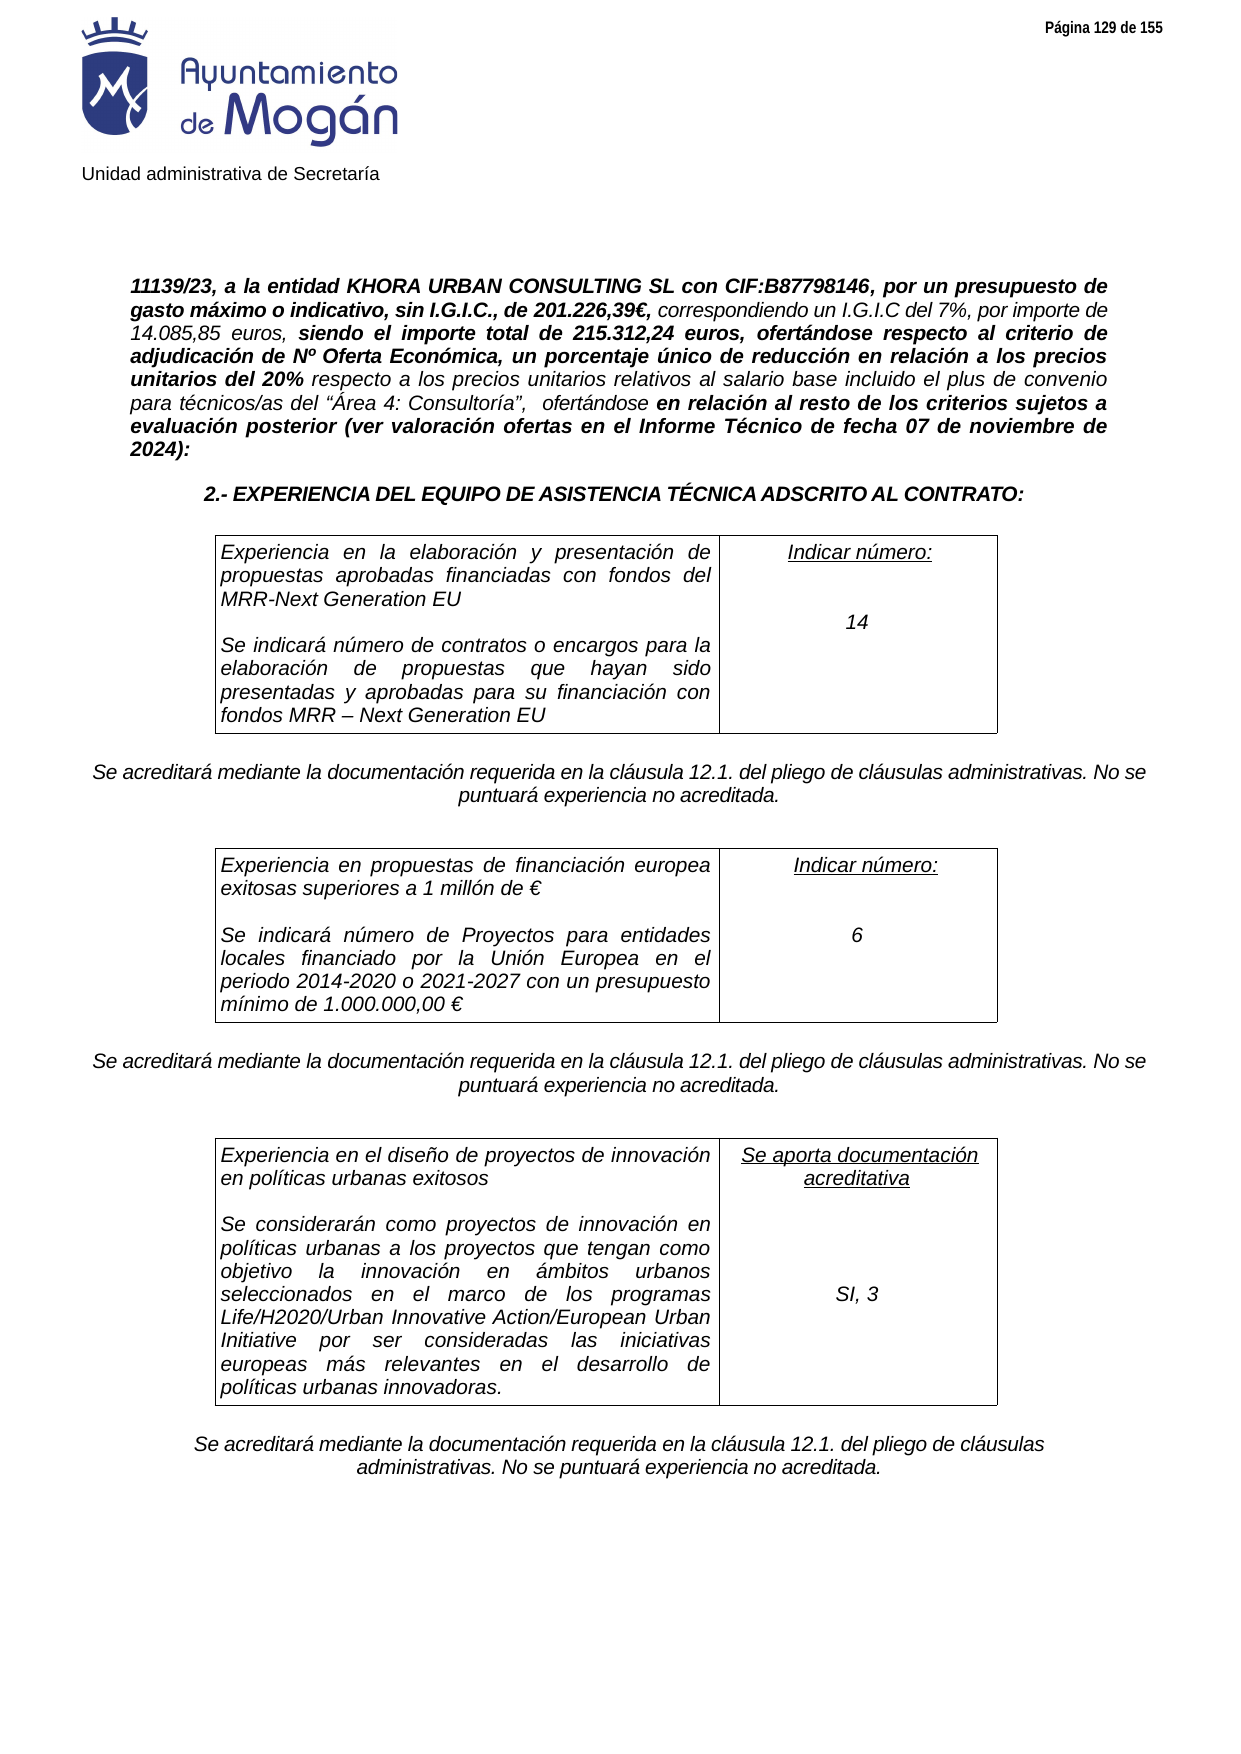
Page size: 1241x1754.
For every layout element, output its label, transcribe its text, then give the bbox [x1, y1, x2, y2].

text Se acreditará mediante la documentación requerida en la cláusula 12.1. del pliego de cláusulas administrativas. No se puntuará experiencia no acreditada. [71, 760, 1169, 807]
text 11139/23, a la entidad KHORA URBAN CONSULTING SL con CIF:B87798146, por un presupuesto de gasto máximo o indicativo, sin I.G.I.C., de 201.226,39€, correspondiendo un I.G.I.C del 7%, por importe de 14.085,85 euros, siendo el importe total de 215.312,24 euros, ofertándose respecto al criterio de adjudicación de Nº Oferta Económica, un porcentaje único de reducción en relación a los precios unitarios del 20% respecto a los precios unitarios relativos al salario base incluido el plus de convenio para técnicos/as del “Área 4: Consultoría”, ofertándose en relación al resto de los criterios sujetos a evaluación posterior (ver valoración ofertas en el Informe Técnico de fecha 07 de noviembre de 2024): [130, 275, 1110, 461]
text Se acreditará mediante la documentación requerida en la cláusula 12.1. del pliego de cláusulas administrativas. No se puntuará experiencia no acreditada. [71, 1050, 1169, 1096]
table_header Experiencia en el diseño de proyectos de innovación en políticas urbanas exitosos Se considerarán como proyectos de innovación en políticas urbanas a los proyectos que tengan como objetivo la innovación en ámbitos urbanos seleccionados en el marco de los programas Life/H2020/Urban Innovative Action/European Urban Initiative por ser consideradas las iniciativas europeas más relevantes en el desarrollo de políticas urbanas innovadoras. [216, 1139, 719, 1404]
table_header Experiencia en propuestas de financiación europea exitosas superiores a 1 millón de € Se indicará número de Proyectos para entidades locales financiado por la Unión Europea en el periodo 2014-2020 o 2021-2027 con un presupuesto mínimo de 1.000.000,00 € [216, 849, 719, 1022]
table_header Indicar número: 6 [720, 849, 997, 1022]
text 2.- EXPERIENCIA DEL EQUIPO DE ASISTENCIA TÉCNICA ADSCRITO AL CONTRATO: [130, 482, 1110, 506]
table_header Se aporta documentación acreditativa SI, 3 [720, 1139, 997, 1404]
text Se acreditará mediante la documentación requerida en la cláusula 12.1. del pliego de cláusulas administrativas. No se puntuará experiencia no acreditada. [130, 1432, 1110, 1479]
picture [81, 17, 398, 153]
table_header Indicar número: 14 [720, 536, 997, 732]
table_header Experiencia en la elaboración y presentación de propuestas aprobadas financiadas con fondos del MRR-Next Generation EU Se indicará número de contratos o encargos para la elaboración de propuestas que hayan sido presentadas y aprobadas para su financiación con fondos MRR – Next Generation EU [216, 536, 719, 732]
